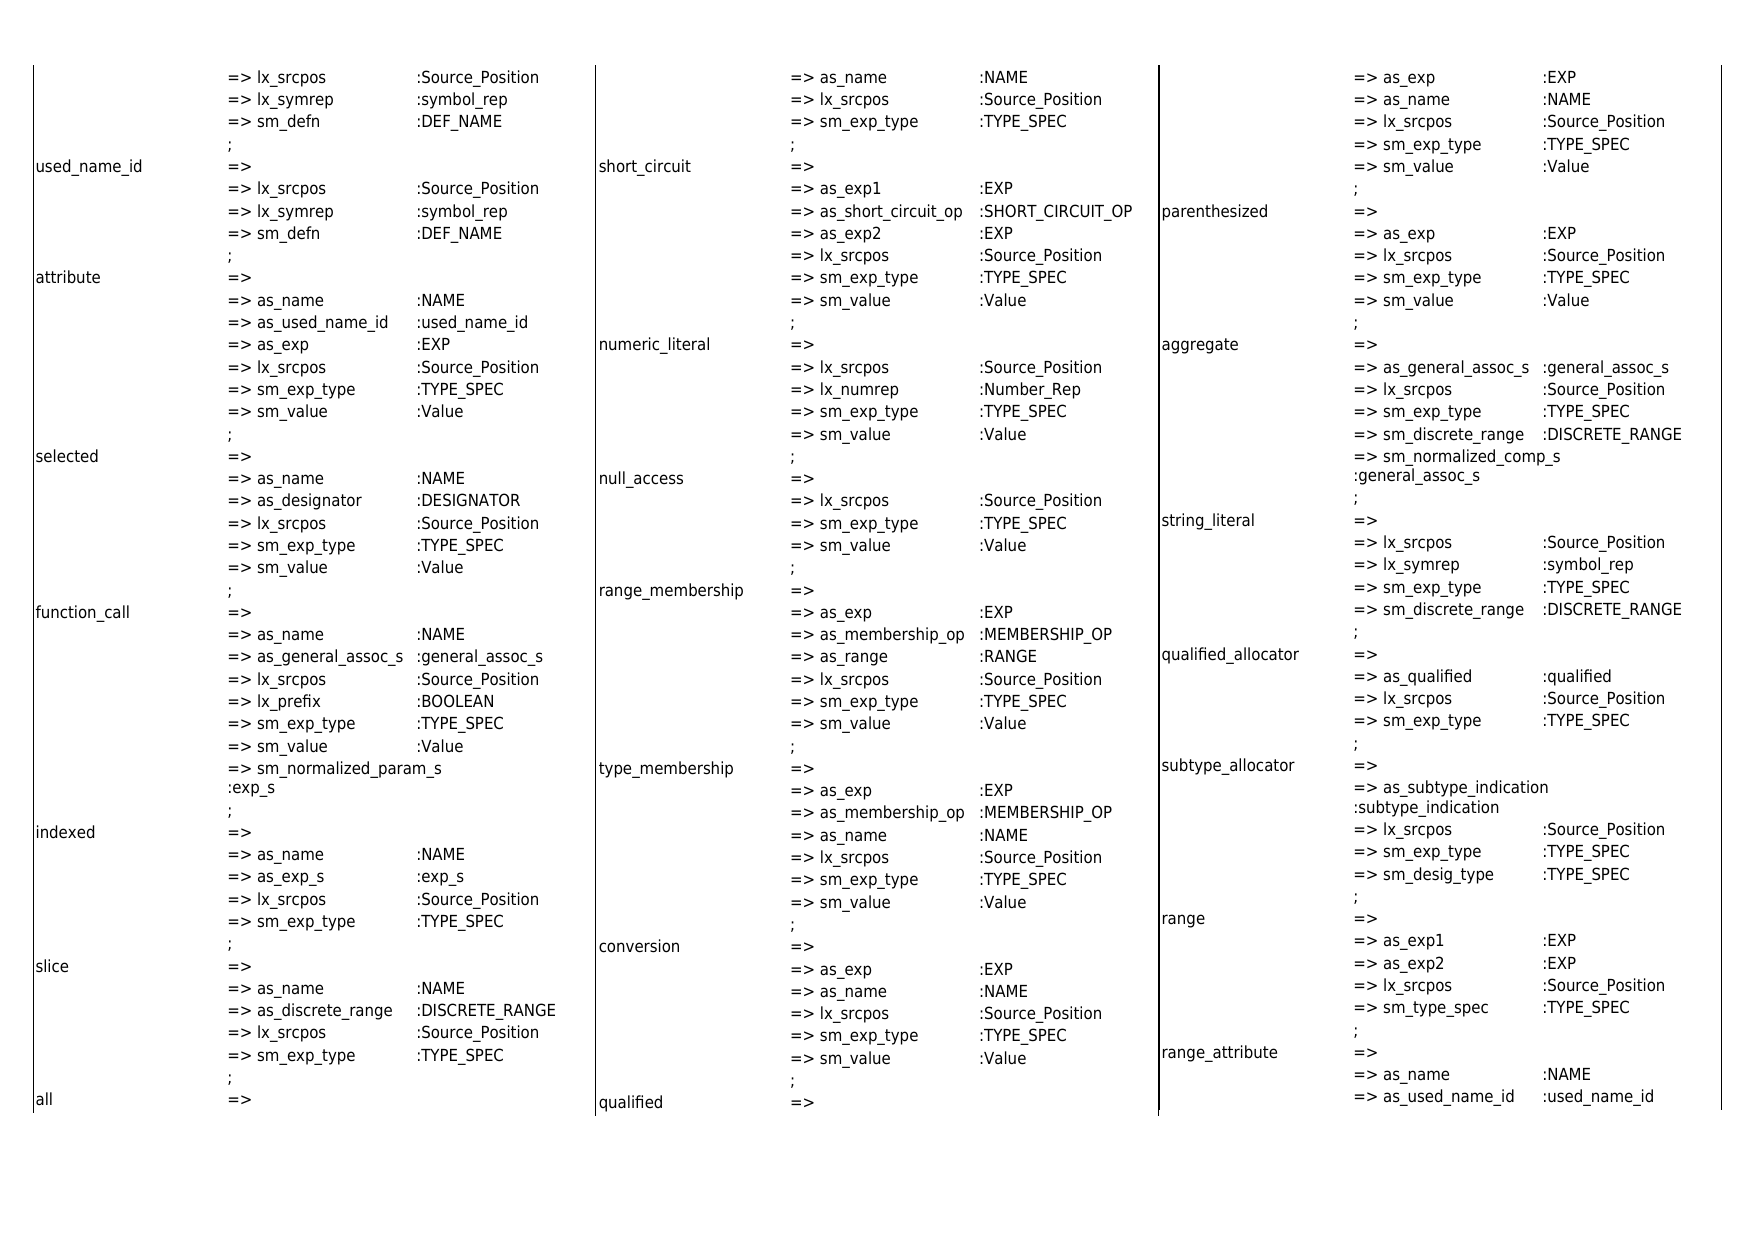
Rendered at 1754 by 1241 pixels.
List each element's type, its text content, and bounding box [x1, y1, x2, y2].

text aggregate => [1160, 335, 1721, 358]
text all => [34, 1090, 595, 1113]
text => sm_value :Value [596, 291, 1158, 313]
text => as_used_name_id :used_name_id [1160, 1087, 1721, 1110]
text => sm_discrete_range :DISCRETE_RANGE [1160, 424, 1721, 447]
text parenthesized => [1160, 202, 1721, 224]
text => as_exp1 :EXP [1160, 931, 1721, 954]
text range => [1160, 909, 1721, 931]
text => as_exp :EXP [34, 335, 595, 358]
text numeric_literal => [596, 335, 1158, 358]
text => as_exp1 :EXP [596, 179, 1158, 202]
text ; [596, 915, 1158, 937]
text => lx_srcpos :Source_Position [1160, 820, 1721, 842]
text qualified => [596, 1093, 1158, 1116]
text ; [596, 1071, 1158, 1093]
text => sm_exp_type :TYPE_SPEC [34, 536, 595, 558]
text => lx_prefix :BOOLEAN [34, 692, 595, 714]
text => as_name :NAME [596, 982, 1158, 1004]
text => sm_exp_type :TYPE_SPEC [34, 380, 595, 402]
text slice => [34, 957, 595, 979]
text => lx_symrep :symbol_rep [34, 90, 595, 112]
text => lx_srcpos :Source_Position [1160, 380, 1721, 402]
text => sm_exp_type :TYPE_SPEC [596, 268, 1158, 291]
text qualified_allocator => [1160, 644, 1721, 667]
text => as_name :NAME [34, 625, 595, 647]
text => sm_exp_type :TYPE_SPEC [596, 692, 1158, 714]
text => as_range :RANGE [596, 647, 1158, 670]
text => as_designator :DESIGNATOR [34, 491, 595, 514]
text ; [34, 801, 595, 823]
text ; [34, 246, 595, 268]
text => sm_discrete_range :DISCRETE_RANGE [1160, 600, 1721, 622]
text => lx_srcpos :Source_Position [34, 65, 595, 90]
text string_literal => [1160, 511, 1721, 533]
text => as_name :NAME [1160, 90, 1721, 112]
text ; [34, 135, 595, 157]
text ; [1160, 179, 1721, 202]
text => lx_symrep :symbol_rep [1160, 555, 1721, 578]
text => as_exp :EXP [1160, 65, 1721, 90]
text ; [596, 558, 1158, 581]
text => as_name :NAME [34, 291, 595, 313]
text => sm_exp_type :TYPE_SPEC [1160, 842, 1721, 864]
text => sm_exp_type :TYPE_SPEC [596, 112, 1158, 135]
text null_access => [596, 469, 1158, 491]
text used_name_id => [34, 157, 595, 179]
text => sm_exp_type :TYPE_SPEC [596, 1026, 1158, 1049]
text ; [596, 737, 1158, 759]
text => lx_srcpos :Source_Position [34, 514, 595, 536]
text => sm_value :Value [34, 402, 595, 424]
text => as_discrete_range :DISCRETE_RANGE [34, 1001, 595, 1023]
text => lx_srcpos :Source_Position [596, 670, 1158, 692]
text function_call => [34, 603, 595, 625]
text => as_general_assoc_s :general_assoc_s [34, 647, 595, 670]
text => sm_value :Value [1160, 157, 1721, 179]
text => as_name :NAME [34, 469, 595, 491]
text => lx_srcpos :Source_Position [34, 358, 595, 380]
text => lx_srcpos :Source_Position [1160, 976, 1721, 998]
text => sm_exp_type :TYPE_SPEC [1160, 402, 1721, 424]
text short_circuit => [596, 157, 1158, 179]
text => sm_exp_type :TYPE_SPEC [596, 514, 1158, 536]
text type_membership => [596, 759, 1158, 781]
text => lx_srcpos :Source_Position [1160, 689, 1721, 711]
text => lx_srcpos :Source_Position [596, 848, 1158, 870]
text => as_name :NAME [596, 826, 1158, 848]
text ; [1160, 1021, 1721, 1043]
text => sm_defn :DEF_NAME [34, 224, 595, 246]
text ; [34, 1068, 595, 1090]
text ; [1160, 734, 1721, 756]
text => sm_value :Value [596, 1049, 1158, 1071]
text => lx_srcpos :Source_Position [34, 670, 595, 692]
text => lx_symrep :symbol_rep [34, 202, 595, 224]
text => sm_exp_type :TYPE_SPEC [1160, 135, 1721, 157]
text => sm_exp_type :TYPE_SPEC [34, 714, 595, 737]
text ; [596, 135, 1158, 157]
text ; [596, 447, 1158, 469]
text => lx_srcpos :Source_Position [34, 179, 595, 202]
text => sm_value :Value [34, 737, 595, 759]
text ; [34, 581, 595, 603]
text ; [34, 934, 595, 957]
text => as_general_assoc_s :general_assoc_s [1160, 358, 1721, 380]
text => sm_normalized_param_s :exp_s [34, 759, 595, 801]
text selected => [34, 447, 595, 469]
text => lx_srcpos :Source_Position [1160, 246, 1721, 268]
text ; [34, 424, 595, 447]
text => sm_value :Value [596, 893, 1158, 915]
text => sm_defn :DEF_NAME [34, 112, 595, 135]
text => as_membership_op :MEMBERSHIP_OP [596, 803, 1158, 826]
text ; [1160, 622, 1721, 644]
text => as_exp2 :EXP [1160, 954, 1721, 976]
text range_membership => [596, 581, 1158, 603]
text indexed => [34, 823, 595, 845]
text => sm_value :Value [34, 558, 595, 581]
text => sm_exp_type :TYPE_SPEC [1160, 268, 1721, 291]
text => as_membership_op :MEMBERSHIP_OP [596, 625, 1158, 647]
text => sm_value :Value [596, 536, 1158, 558]
text => sm_desig_type :TYPE_SPEC [1160, 864, 1721, 887]
text => as_name :NAME [1160, 1065, 1721, 1087]
text ; [1160, 313, 1721, 335]
text attribute => [34, 268, 595, 291]
text => as_exp :EXP [1160, 224, 1721, 246]
text => sm_type_spec :TYPE_SPEC [1160, 998, 1721, 1021]
text => as_short_circuit_op :SHORT_CIRCUIT_OP [596, 202, 1158, 224]
text => lx_srcpos :Source_Position [596, 358, 1158, 380]
text range_attribute => [1160, 1043, 1721, 1065]
text => sm_exp_type :TYPE_SPEC [596, 402, 1158, 424]
text => sm_exp_type :TYPE_SPEC [596, 870, 1158, 893]
text => as_exp :EXP [596, 603, 1158, 625]
text => as_qualified :qualified [1160, 667, 1721, 689]
text ; [1160, 887, 1721, 909]
text => lx_srcpos :Source_Position [596, 90, 1158, 112]
text => sm_normalized_comp_s :general_assoc_s [1160, 447, 1721, 488]
text => lx_numrep :Number_Rep [596, 380, 1158, 402]
text => as_name :NAME [34, 845, 595, 867]
text => lx_srcpos :Source_Position [596, 491, 1158, 514]
text => as_exp :EXP [596, 781, 1158, 803]
text => as_exp :EXP [596, 959, 1158, 982]
text ; [1160, 488, 1721, 511]
text => as_name :NAME [34, 979, 595, 1001]
text => as_name :NAME [596, 65, 1158, 90]
text => as_exp_s :exp_s [34, 867, 595, 890]
text => sm_value :Value [1160, 291, 1721, 313]
text => as_subtype_indication :subtype_indication [1160, 778, 1721, 820]
text => lx_srcpos :Source_Position [596, 246, 1158, 268]
text conversion => [596, 937, 1158, 959]
text => lx_srcpos :Source_Position [34, 890, 595, 912]
text subtype_allocator => [1160, 756, 1721, 778]
text => sm_exp_type :TYPE_SPEC [34, 912, 595, 934]
text => lx_srcpos :Source_Position [596, 1004, 1158, 1026]
text ; [596, 313, 1158, 335]
text => lx_srcpos :Source_Position [1160, 533, 1721, 555]
text => as_used_name_id :used_name_id [34, 313, 595, 335]
text => sm_exp_type :TYPE_SPEC [1160, 711, 1721, 734]
text => sm_exp_type :TYPE_SPEC [34, 1046, 595, 1068]
text => lx_srcpos :Source_Position [1160, 112, 1721, 135]
text => sm_value :Value [596, 424, 1158, 447]
text => sm_exp_type :TYPE_SPEC [1160, 578, 1721, 600]
text => as_exp2 :EXP [596, 224, 1158, 246]
text => lx_srcpos :Source_Position [34, 1023, 595, 1046]
text => sm_value :Value [596, 714, 1158, 737]
